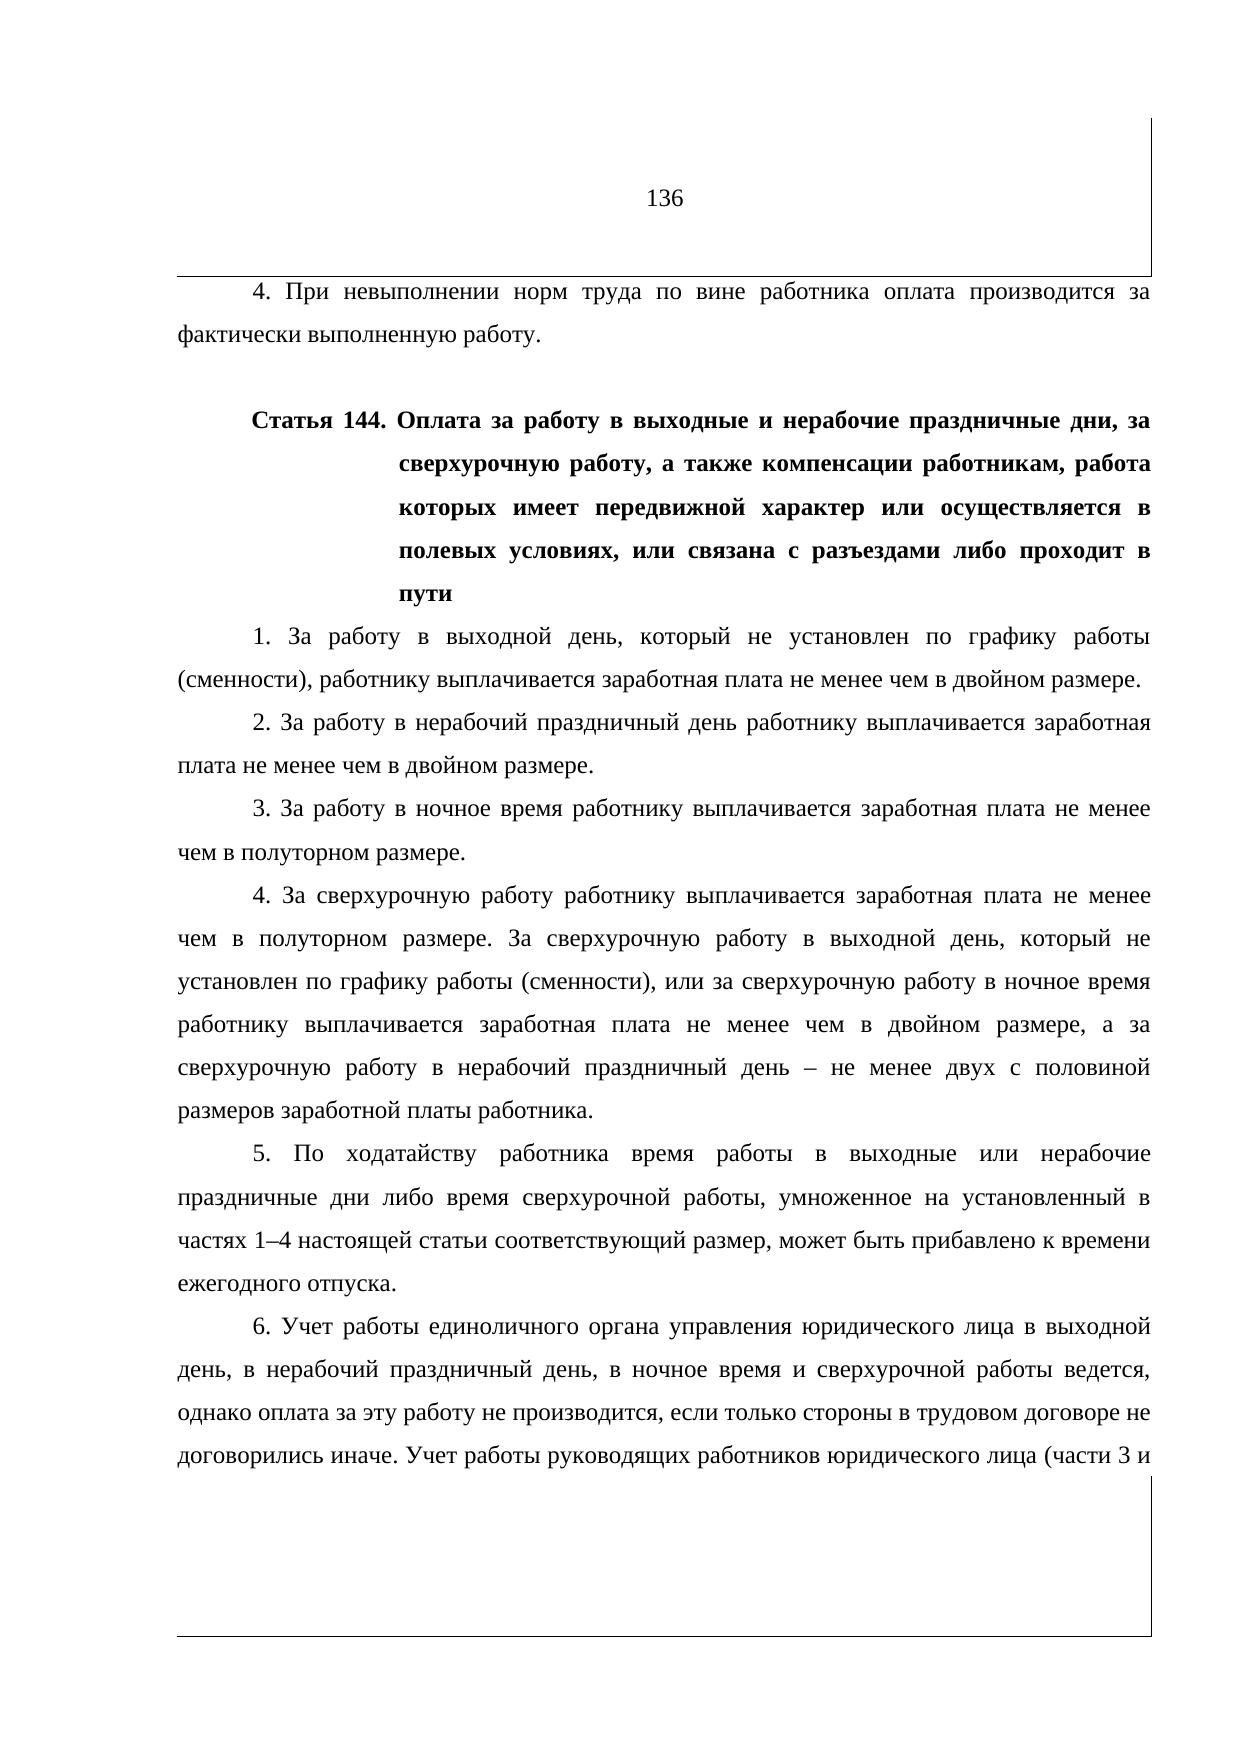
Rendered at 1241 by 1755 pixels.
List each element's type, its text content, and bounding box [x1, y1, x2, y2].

text 6. Учет работы единоличного органа управления юридического лица в выходной день, в нерабочий праздничный день, в ночное время и сверхурочной работы ведется, однако оплата за эту работу не производится, если только стороны в трудовом договоре не договорились иначе. Учет работы руководящих работников юридического лица (части 3 и [177, 1311, 1152, 1469]
text 2. За работу в нерабочий праздничный день работнику выплачивается заработная плата не менее чем в двойном размере. [177, 707, 1152, 779]
text 3. За работу в ночное время работнику выплачивается заработная плата не менее чем в полуторном размере. [177, 793, 1152, 865]
text 4. При невыполнении норм труда по вине работника оплата производится за фактически выполненную работу. [177, 276, 1152, 348]
subtitle Статья 144. Оплата за работу в выходные и нерабочие праздничные дни, за сверхурочную работу, а также компенсации работникам, работа которых имеет передвижной характер или осуществляется в полевых условиях, или связана с разъездами либо проходит в пути [251, 405, 1152, 607]
text 5. По ходатайству работника время работы в выходные или нерабочие праздничные дни либо время сверхурочной работы, умноженное на установленный в частях 1–4 настоящей статьи соответствующий размер, может быть прибавлено к времени ежегодного отпуска. [177, 1138, 1152, 1297]
text 4. За сверхурочную работу работнику выплачивается заработная плата не менее чем в полуторном размере. За сверхурочную работу в выходной день, который не установлен по графику работы (сменности), или за сверхурочную работу в ночное время работнику выплачивается заработная плата не менее чем в двойном размере, а за сверхурочную работу в нерабочий праздничный день – не менее двух с половиной размеров заработной платы работника. [177, 880, 1152, 1124]
text 1. За работу в выходной день, который не установлен по графику работы (сменности), работнику выплачивается заработная плата не менее чем в двойном размере. [177, 621, 1152, 693]
